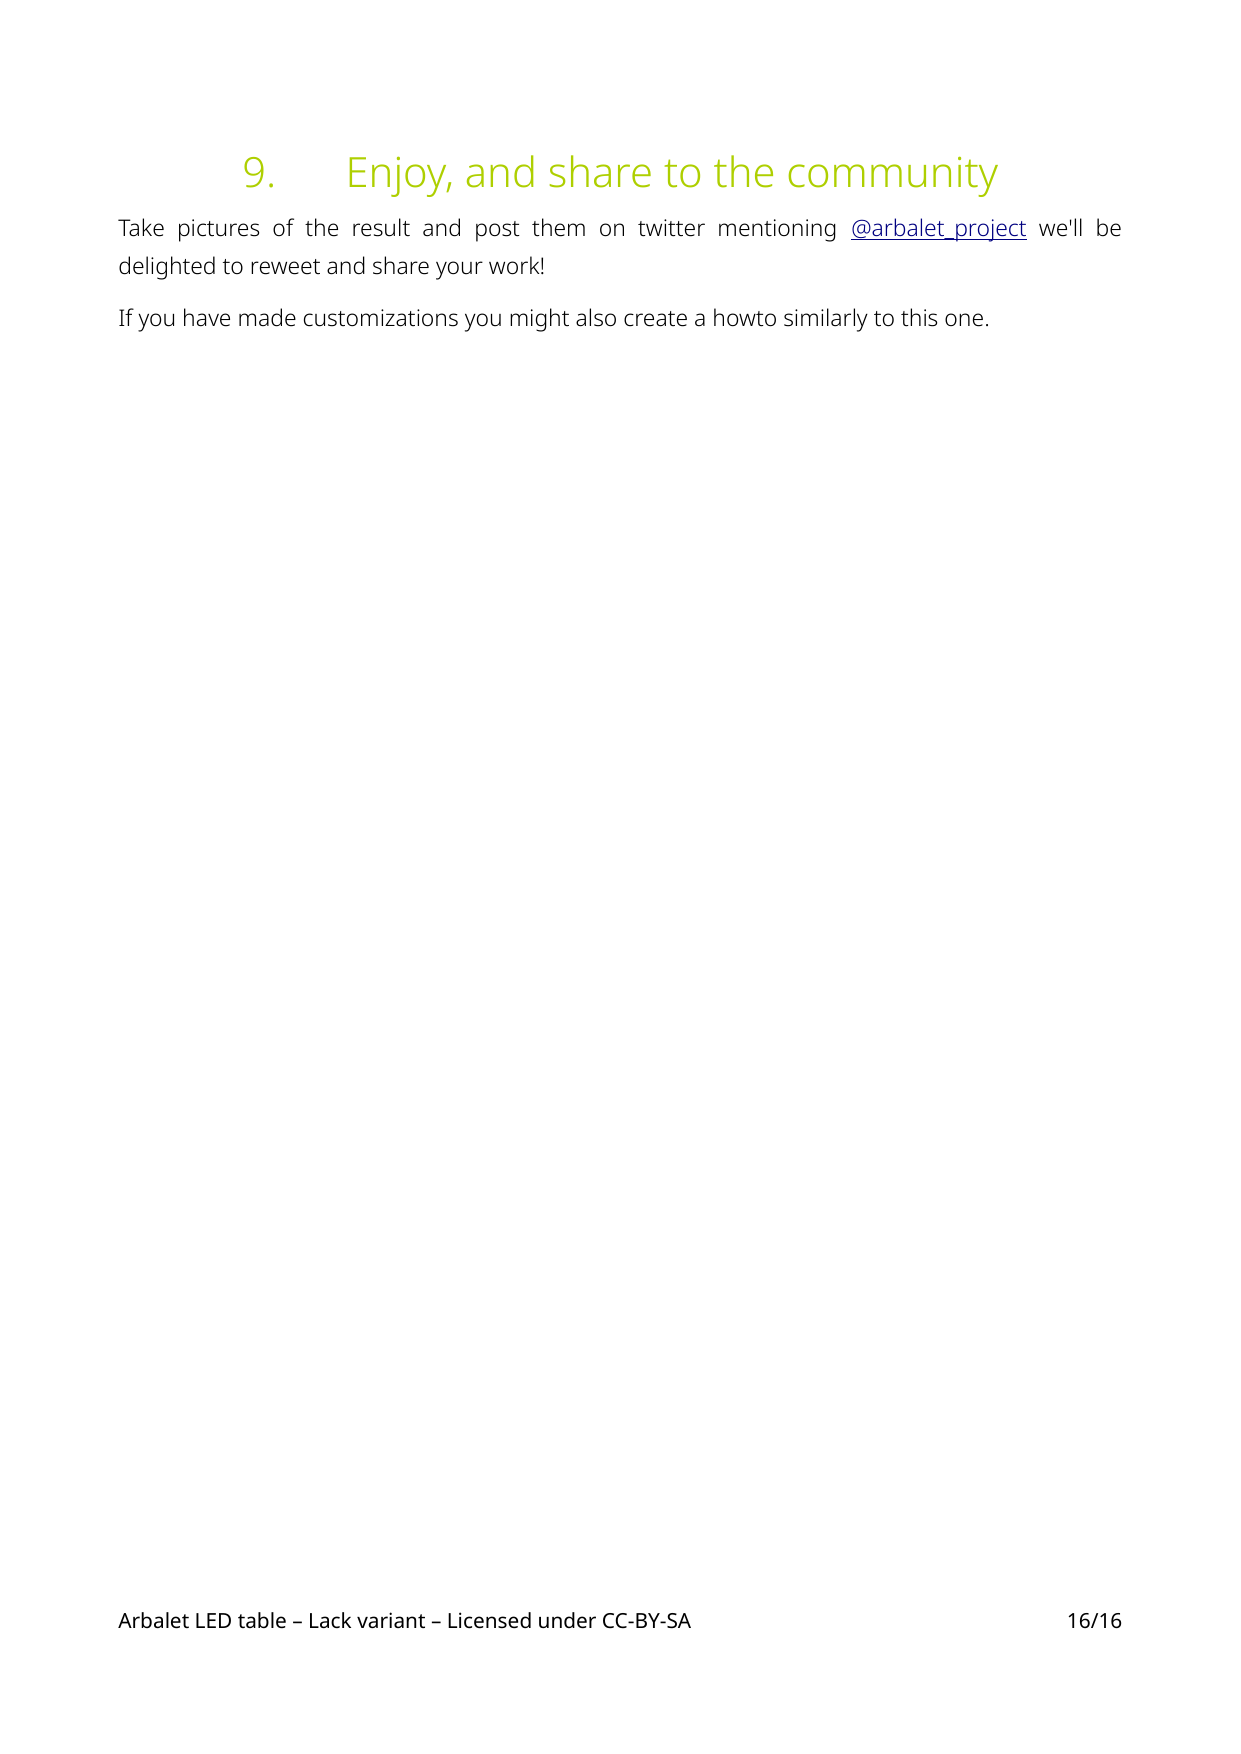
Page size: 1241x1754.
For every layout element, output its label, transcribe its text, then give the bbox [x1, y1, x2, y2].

text If you have made customizations you might also create a howto similarly to this one. [118, 302, 1122, 333]
text Take pictures of the result and post them on twitter mentioning @arbalet_project we'll be delighted to reweet and share your work! [118, 212, 1122, 281]
title Enjoy, and share to the community [118, 143, 1122, 200]
